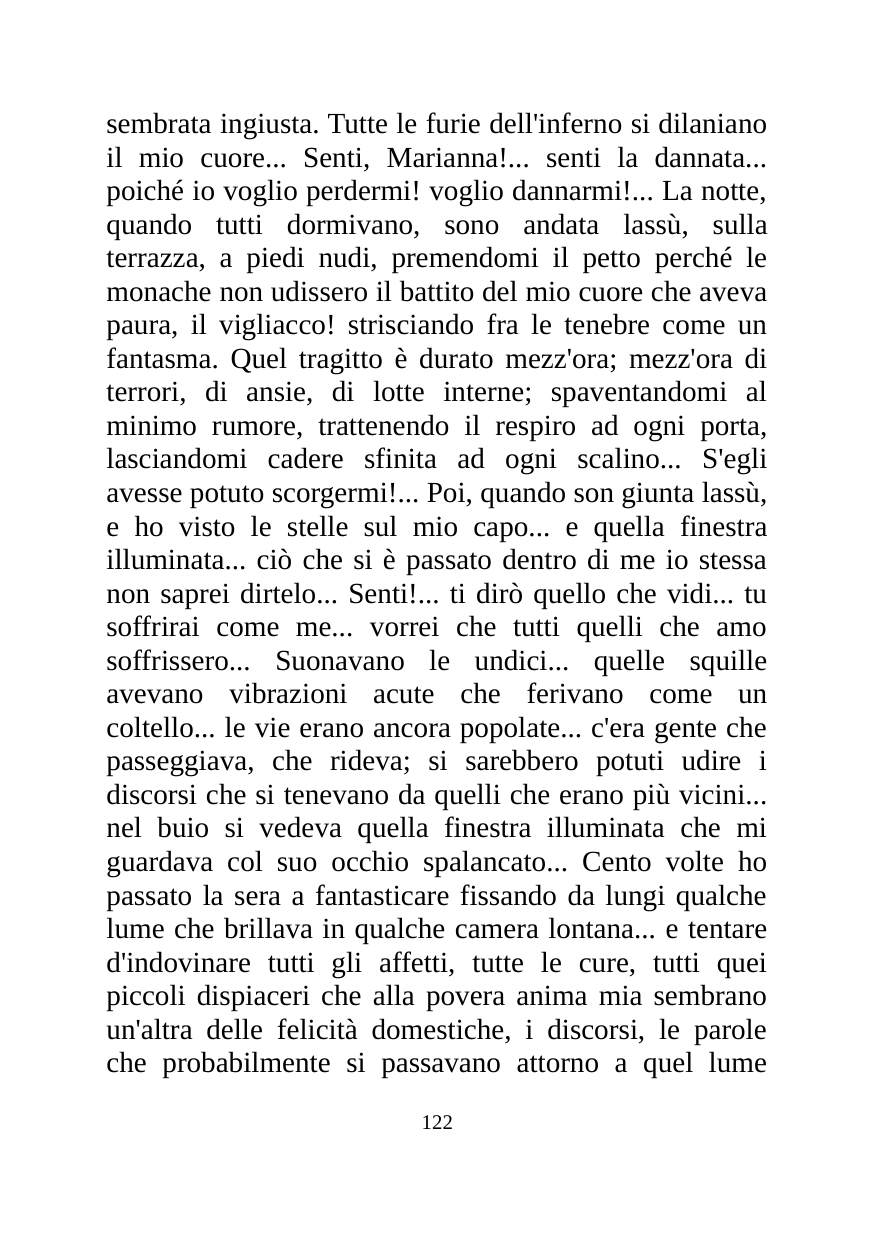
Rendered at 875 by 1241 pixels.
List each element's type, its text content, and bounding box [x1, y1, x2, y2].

text sembrata ingiusta. Tutte le furie dell'inferno si dilaniano il mio cuore... Senti, Marianna!... senti la dannata... poiché io voglio perdermi! voglio dannarmi!... La notte, quando tutti dormivano, sono andata lassù, sulla terrazza, a piedi nudi, premendomi il petto perché le monache non udissero il battito del mio cuore che aveva paura, il vigliacco! strisciando fra le tenebre come un fantasma. Quel tragitto è durato mezz'ora; mezz'ora di terrori, di ansie, di lotte interne; spaventandomi al minimo rumore, trattenendo il respiro ad ogni porta, lasciandomi cadere sfinita ad ogni scalino... S'egli avesse potuto scorgermi!... Poi, quando son giunta lassù, e ho visto le stelle sul mio capo... e quella finestra illuminata... ciò che si è passato dentro di me io stessa non saprei dirtelo... Senti!... ti dirò quello che vidi... tu soffrirai come me... vorrei che tutti quelli che amo soffrissero... Suonavano le undici... quelle squille avevano vibrazioni acute che ferivano come un coltello... le vie erano ancora popolate... c'era gente che passeggiava, che rideva; si sarebbero potuti udire i discorsi che si tenevano da quelli che erano più vicini... nel buio si vedeva quella finestra illuminata che mi guardava col suo occhio spalancato... Cento volte ho passato la sera a fantasticare fissando da lungi qualche lume che brillava in qualche camera lontana... e tentare d'indovinare tutti gli affetti, tutte le cure, tutti quei piccoli dispiaceri che alla povera anima mia sembrano un'altra delle felicità domestiche, i discorsi, le parole che probabilmente si passavano attorno a quel lume [106, 106, 768, 1079]
